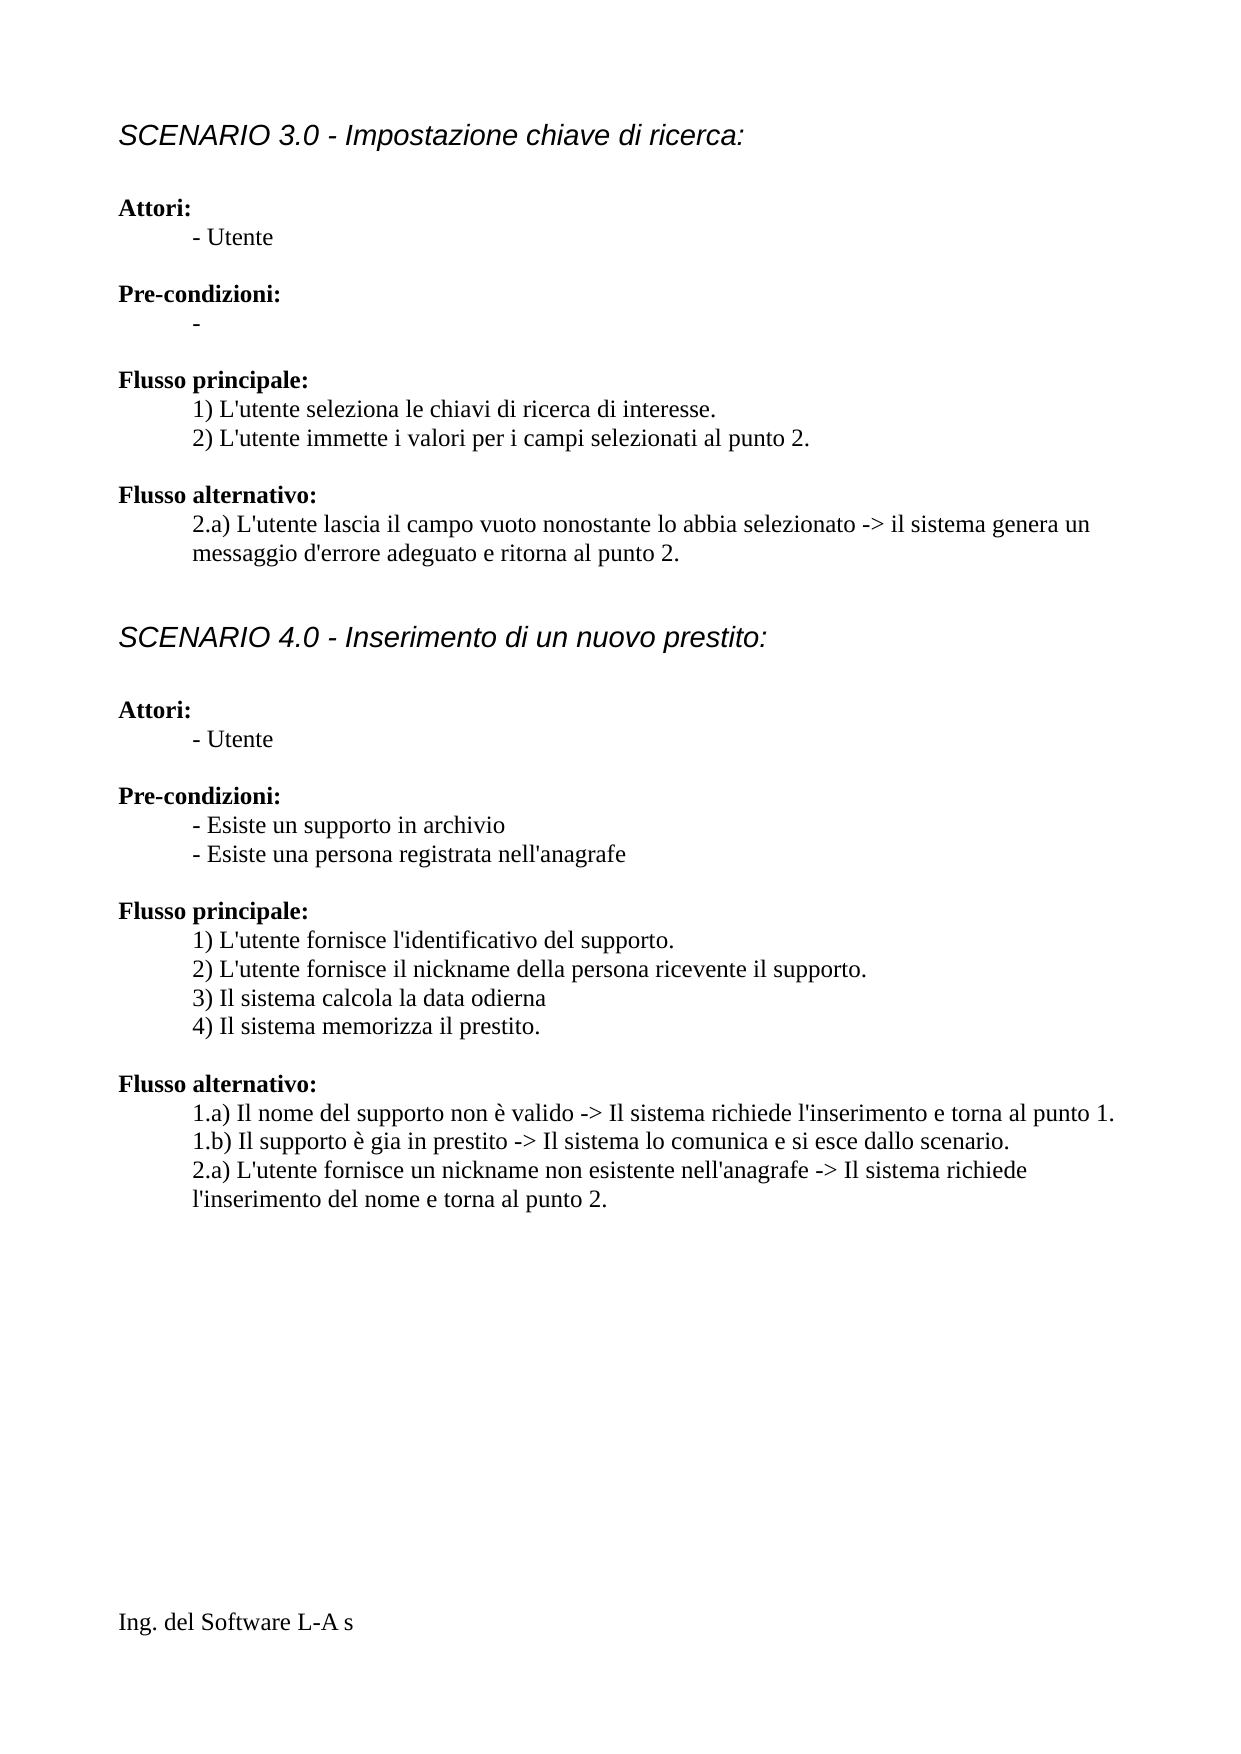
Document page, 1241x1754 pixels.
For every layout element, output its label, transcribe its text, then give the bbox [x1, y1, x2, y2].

text Attori: [118, 695, 1122, 724]
text Flusso alternativo: [118, 480, 1122, 509]
text 1) L'utente seleziona le chiavi di ricerca di interesse. [192, 394, 1122, 423]
text Flusso principale: [118, 365, 1122, 394]
text 4) Il sistema memorizza il prestito. [192, 1011, 1122, 1040]
text 2.a) L'utente lascia il campo vuoto nonostante lo abbia selezionato -> il sistema genera un messaggio d'errore adeguato e ritorna al punto 2. [192, 509, 1122, 567]
text - Utente [192, 222, 1122, 250]
text - Esiste una persona registrata nell'anagrafe [192, 839, 1122, 868]
text Pre-condizioni: [118, 781, 1122, 810]
text Flusso alternativo: [118, 1069, 1122, 1098]
subtitle SCENARIO 4.0 - Inserimento di un nuovo prestito: [118, 620, 1122, 654]
text 1.b) Il supporto è gia in prestito -> Il sistema lo comunica e si esce dallo scenario. [192, 1126, 1122, 1155]
text - Utente [192, 724, 1122, 753]
text 1) L'utente fornisce l'identificativo del supporto. [192, 925, 1122, 954]
text Attori: [118, 193, 1122, 222]
text - [192, 308, 1122, 337]
subtitle SCENARIO 3.0 - Impostazione chiave di ricerca: [118, 118, 1122, 152]
text 3) Il sistema calcola la data odierna [192, 983, 1122, 1011]
text 2) L'utente fornisce il nickname della persona ricevente il supporto. [192, 954, 1122, 983]
text Pre-condizioni: [118, 279, 1122, 308]
text Flusso principale: [118, 896, 1122, 925]
text 1.a) Il nome del supporto non è valido -> Il sistema richiede l'inserimento e torna al punto 1. [192, 1098, 1122, 1126]
text - Esiste un supporto in archivio [192, 810, 1122, 839]
text 2) L'utente immette i valori per i campi selezionati al punto 2. [192, 423, 1122, 452]
text 2.a) L'utente fornisce un nickname non esistente nell'anagrafe -> Il sistema richiede l'inserimento del nome e torna al punto 2. [192, 1155, 1122, 1213]
